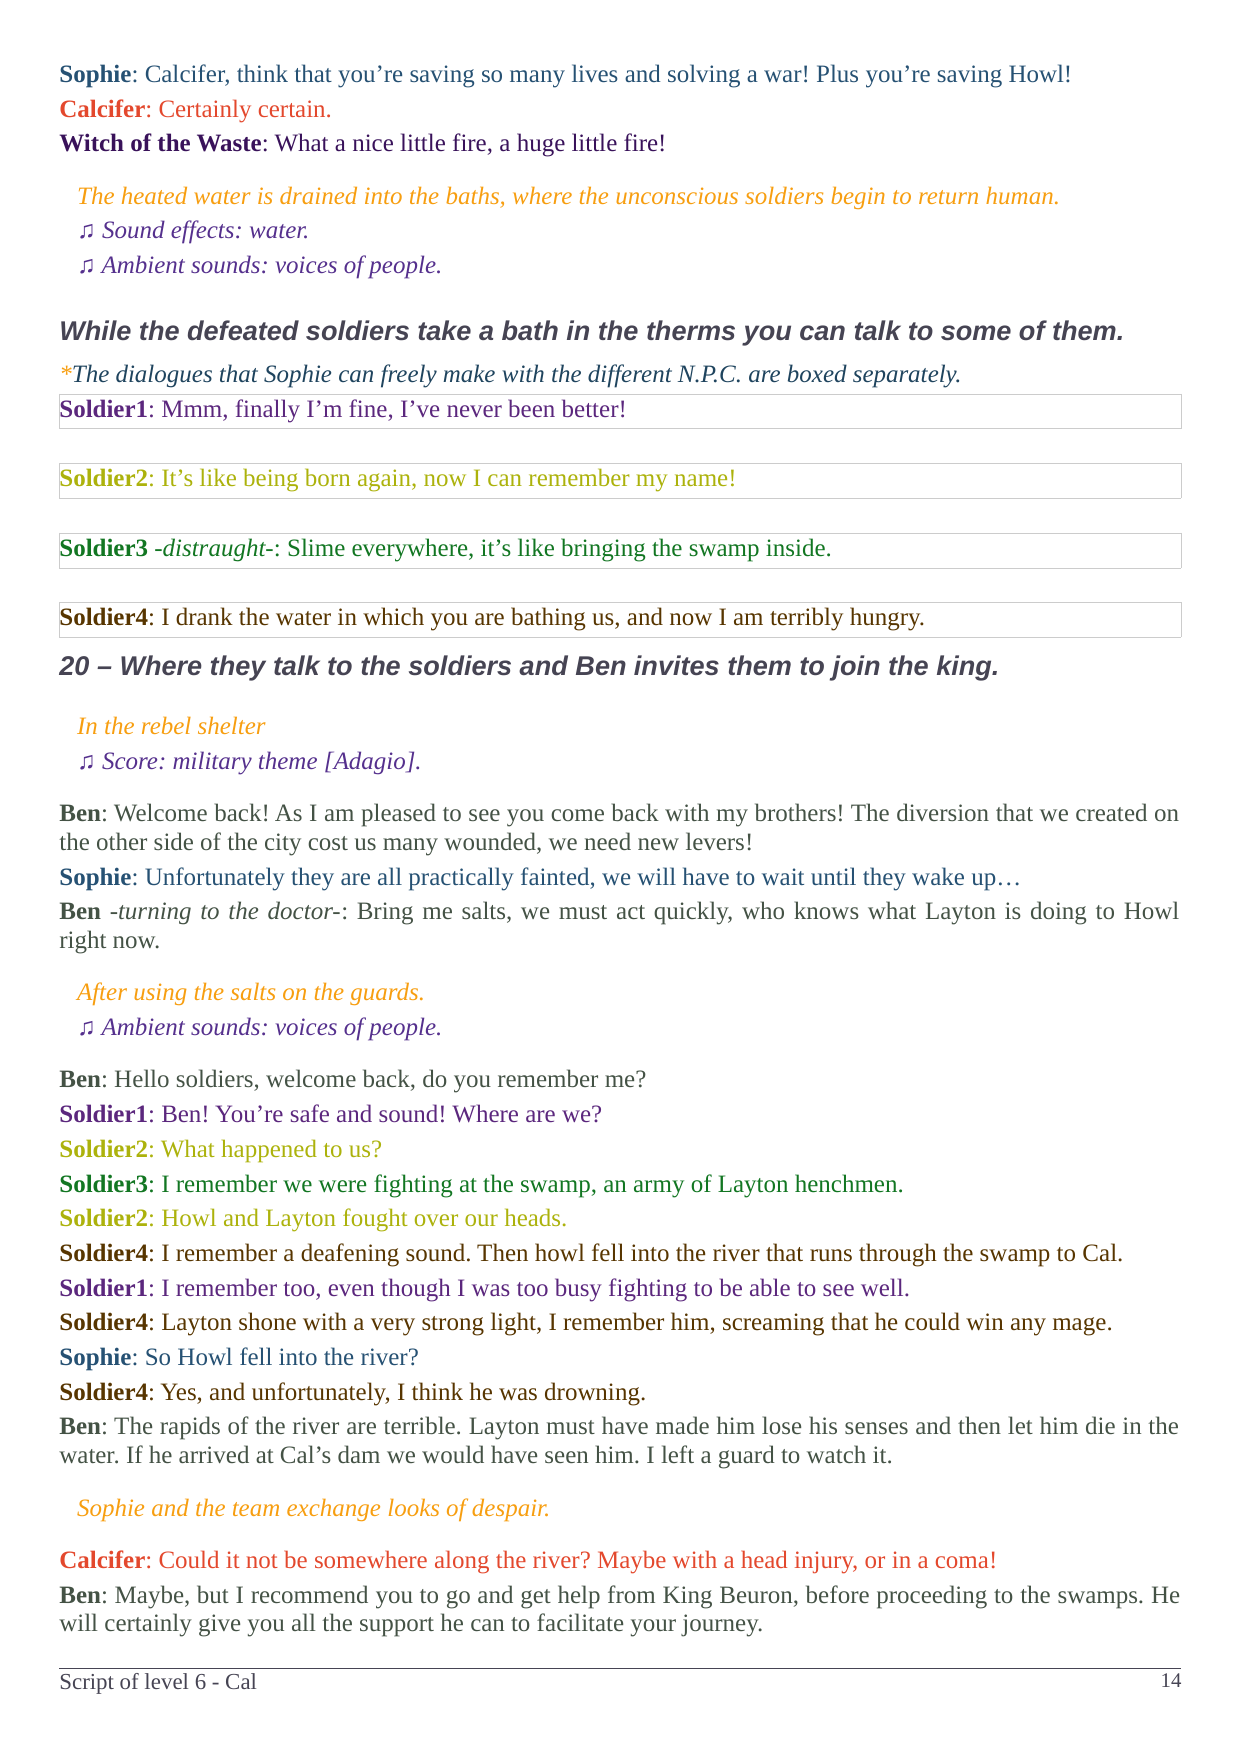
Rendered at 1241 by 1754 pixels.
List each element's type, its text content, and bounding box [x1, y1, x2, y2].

text Ben -turning to the doctor-: Bring me salts, we must act quickly, who knows what Layton is doing to Howl right now. [59, 896, 1181, 954]
text Sophie: So Howl fell into the river? [59, 1342, 1181, 1371]
text Calcifer: Certainly certain. [59, 94, 1181, 122]
table_header Soldier4: I drank the water in which you are bathing us, and now I am terribly hungry. [60, 603, 1181, 637]
text Ben: Welcome back! As I am pleased to see you come back with my brothers! The diversion that we created on the other side of the city cost us many wounded, we need new levers! [59, 798, 1181, 856]
text Soldier4: Layton shone with a very strong light, I remember him, screaming that he could win any mage. [59, 1307, 1181, 1336]
text Sophie and the team exchange looks of despair. [59, 1475, 1181, 1539]
text Sophie: Calcifer, think that you’re saving so many lives and solving a war! Plus you’re saving Howl! [59, 59, 1181, 88]
text Sophie: Unfortunately they are all practically fainted, we will have to wait until they wake up… [59, 862, 1181, 890]
text After using the salts on the guards. [59, 960, 1181, 994]
text Soldier4: Yes, and unfortunately, I think he was drowning. [59, 1377, 1181, 1406]
table_header Soldier1: Mmm, finally I’m fine, I’ve never been better! [60, 395, 1181, 428]
text Soldier4: I remember a deafening sound. Then howl fell into the river that runs through the swamp to Cal. [59, 1238, 1181, 1267]
text Soldier3: I remember we were fighting at the swamp, an army of Layton henchmen. [59, 1169, 1181, 1197]
text ♫ Ambient sounds: voices of people. [59, 232, 1181, 297]
text *The dialogues that Sophie can freely make with the different N.P.C. are boxed separately. [59, 359, 1181, 388]
text ♫ Score: military theme [Adagio]. [59, 728, 1181, 792]
table_header Soldier3 -distraught-: Slime everywhere, it’s like bringing the swamp inside. [60, 534, 1181, 567]
table_header Soldier2: It’s like being born again, now I can remember my name! [60, 464, 1181, 498]
text Soldier2: Howl and Layton fought over our heads. [59, 1203, 1181, 1232]
text ♫ Sound effects: water. [59, 198, 1181, 232]
text Soldier2: What happened to us? [59, 1134, 1181, 1163]
text Soldier1: Ben! You’re safe and sound! Where are we? [59, 1099, 1181, 1128]
text Ben: The rapids of the river are terrible. Layton must have made him lose his senses and then let him die in the water. If he arrived at Cal’s dam we would have seen him. I left a guard to watch it. [59, 1411, 1181, 1469]
subtitle 20 – Where they talk to the soldiers and Ben invites them to join the king. [59, 650, 1181, 681]
subtitle While the defeated soldiers take a bath in the therms you can talk to some of them. [59, 315, 1181, 346]
text Witch of the Waste: What a nice little fire, a huge little fire! [59, 128, 1181, 157]
text ♫ Ambient sounds: voices of people. [59, 994, 1181, 1059]
text Ben: Maybe, but I recommend you to go and get help from King Beuron, before proceeding to the swamps. He will certainly give you all the support he can to facilitate your journey. [59, 1580, 1181, 1637]
text The heated water is drained into the baths, where the unconscious soldiers begin to return human. [59, 163, 1181, 198]
text Ben: Hello soldiers, welcome back, do you remember me? [59, 1064, 1181, 1093]
text Soldier1: I remember too, even though I was too busy fighting to be able to see well. [59, 1273, 1181, 1301]
text In the rebel shelter [59, 693, 1181, 728]
text Calcifer: Could it not be somewhere along the river? Maybe with a head injury, or in a coma! [59, 1545, 1181, 1574]
